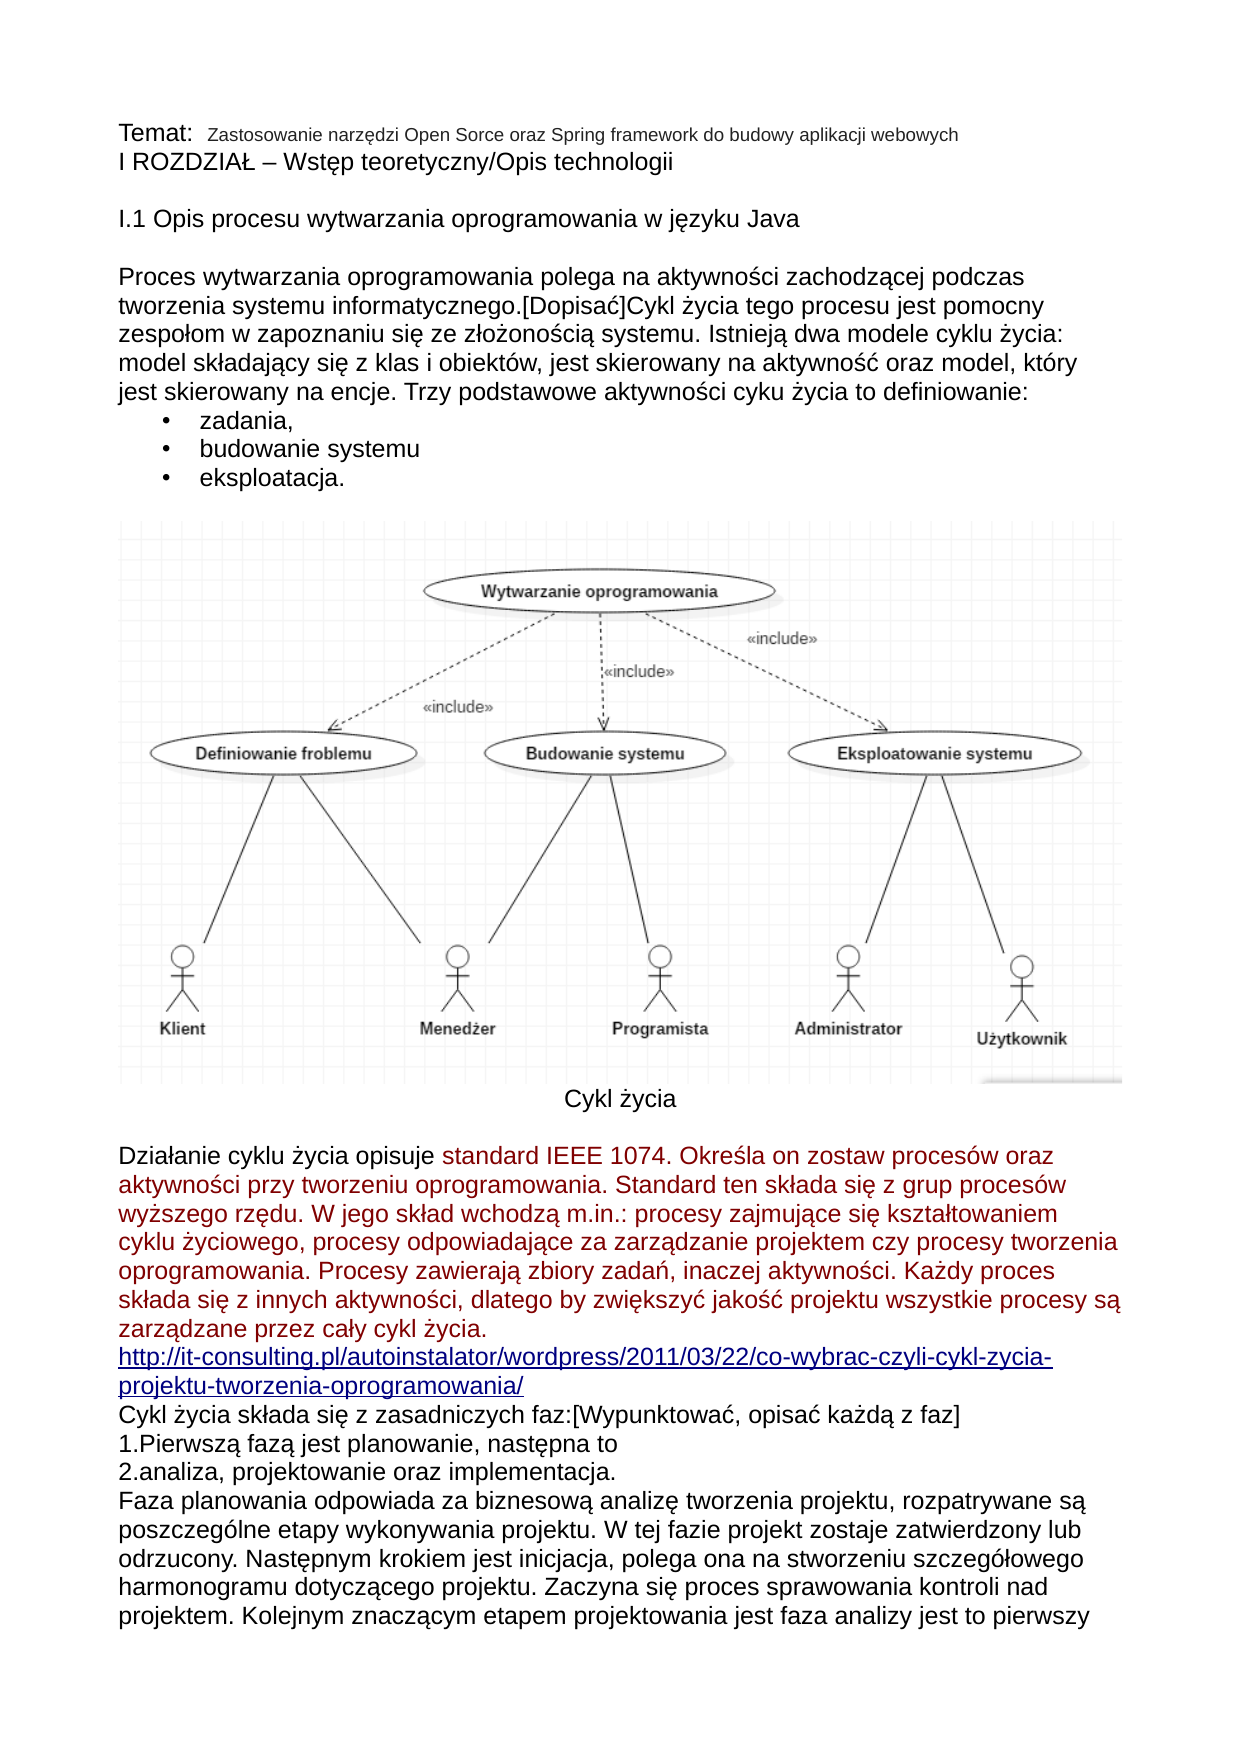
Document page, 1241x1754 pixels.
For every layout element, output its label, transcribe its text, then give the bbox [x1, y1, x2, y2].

text Faza planowania odpowiada za biznesową analizę tworzenia projektu, rozpatrywane są poszczególne etapy wykonywania projektu. W tej fazie projekt zostaje zatwierdzony lub odrzucony. Następnym krokiem jest inicjacja, polega ona na stworzeniu szczegółowego harmonogramu dotyczącego projektu. Zaczyna się proces sprawowania kontroli nad projektem. Kolejnym znaczącym etapem projektowania jest faza analizy jest to pierwszy [118, 1486, 1122, 1630]
text Proces wytwarzania oprogramowania polega na aktywności zachodzącej podczas tworzenia systemu informatycznego.[Dopisać]Cykl życia tego procesu jest pomocny zespołom w zapoznaniu się ze złożonością systemu. Istnieją dwa modele cyklu życia: model składający się z klas i obiektów, jest skierowany na aktywność oraz model, który jest skierowany na encje. Trzy podstawowe aktywności cyku życia to definiowanie: [118, 262, 1122, 406]
list budowanie systemu [162, 434, 1122, 463]
text Cykl życia [118, 1084, 1122, 1112]
list eksploatacja. [162, 463, 1122, 492]
text Cykl życia składa się z zasadniczych faz:[Wypunktować, opisać każdą z faz] [118, 1400, 1122, 1428]
text I ROZDZIAŁ – Wstęp teoretyczny/Opis technologii [118, 147, 1122, 176]
text Temat: Zastosowanie narzędzi Open Sorce oraz Spring framework do budowy aplikacji webowych [118, 118, 1122, 147]
text I.1 Opis procesu wytwarzania oprogramowania w języku Java [118, 204, 1122, 233]
text Działanie cyklu życia opisuje standard IEEE 1074. Określa on zostaw procesów oraz aktywności przy tworzeniu oprogramowania. Standard ten składa się z grup procesów wyższego rzędu. W jego skład wchodzą m.in.: procesy zajmujące się kształtowaniem cyklu życiowego, procesy odpowiadające za zarządzanie projektem czy procesy tworzenia oprogramowania. Procesy zawierają zbiory zadań, inaczej aktywności. Każdy proces składa się z innych aktywności, dlatego by zwiększyć jakość projektu wszystkie procesy są zarządzane przez cały cykl życia. http://it-consulting.pl/autoinstalator/wordpress/2011/03/22/co-wybrac-czyli-cykl-zycia-projektu-tworzenia-oprogramowania/ [118, 1141, 1122, 1400]
picture [118, 521, 1123, 1084]
text 1.Pierwszą fazą jest planowanie, następna to [118, 1428, 1122, 1457]
list zadania, [162, 406, 1122, 434]
text 2.analiza, projektowanie oraz implementacja. [118, 1457, 1122, 1486]
